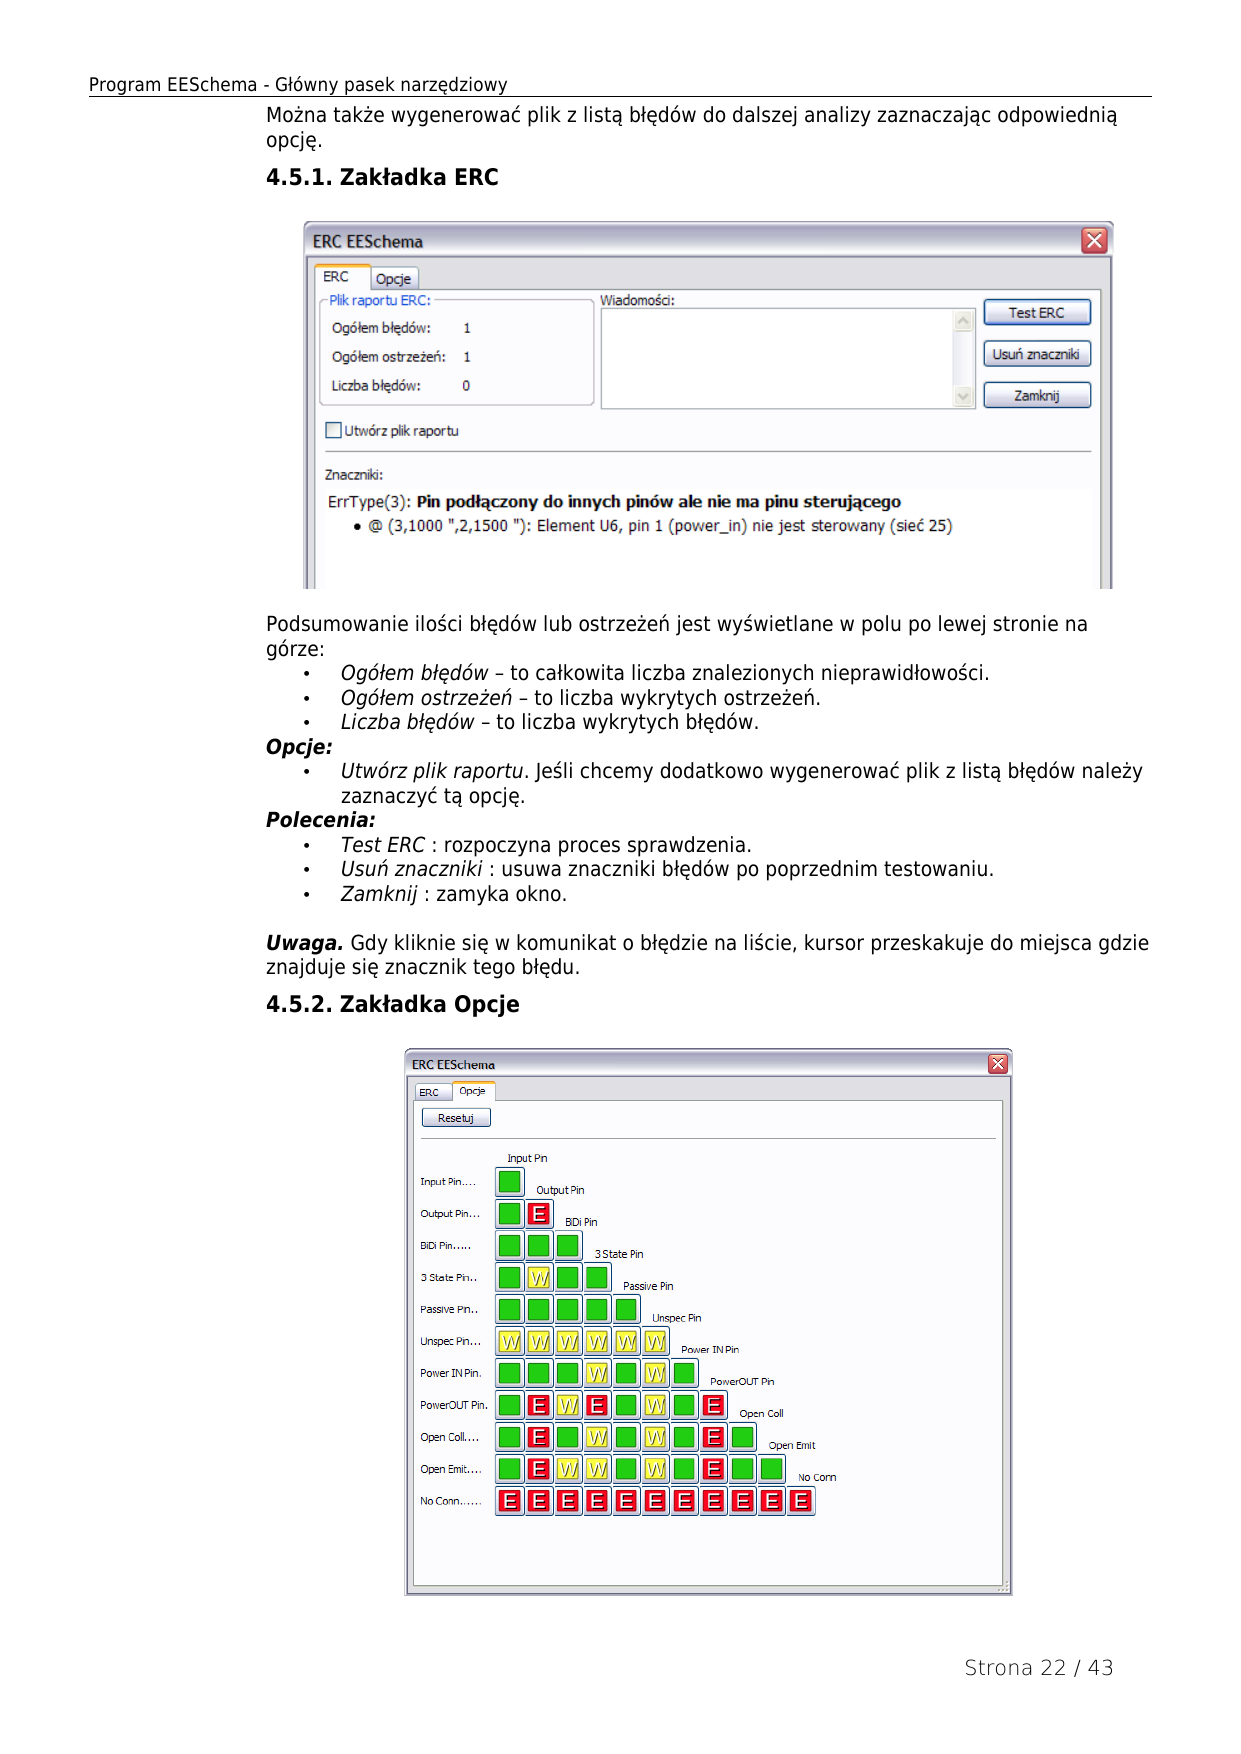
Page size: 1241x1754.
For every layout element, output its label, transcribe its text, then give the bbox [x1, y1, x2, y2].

picture [303, 221, 1114, 589]
list Liczba błędów – to liczba wykrytych błędów. [303, 710, 1152, 735]
list Ogółem ostrzeżeń – to liczba wykrytych ostrzeżeń. [303, 686, 1152, 710]
subtitle Zakładka Opcje [266, 991, 1152, 1018]
text Opcje: [266, 735, 1152, 759]
text Polecenia: [266, 808, 1152, 833]
list Usuń znaczniki : usuwa znaczniki błędów po poprzednim testowaniu. [303, 857, 1152, 882]
list Utwórz plik raportu. Jeśli chcemy dodatkowo wygenerować plik z listą błędów należy zaznaczyć tą opcję. [303, 759, 1152, 808]
list Test ERC : rozpoczyna proces sprawdzenia. [303, 833, 1152, 857]
text Podsumowanie ilości błędów lub ostrzeżeń jest wyświetlane w polu po lewej stronie na górze: [266, 612, 1152, 661]
list Ogółem błędów – to całkowita liczba znalezionych nieprawidłowości. [303, 661, 1152, 686]
picture [404, 1048, 1013, 1596]
list Zamknij : zamyka okno. [303, 882, 1152, 906]
text Można także wygenerować plik z listą błędów do dalszej analizy zaznaczając odpowiednią opcję. [266, 103, 1152, 152]
subtitle Zakładka ERC [266, 164, 1152, 191]
text Uwaga. Gdy kliknie się w komunikat o błędzie na liście, kursor przeskakuje do miejsca gdzie znajduje się znacznik tego błędu. [266, 931, 1152, 979]
